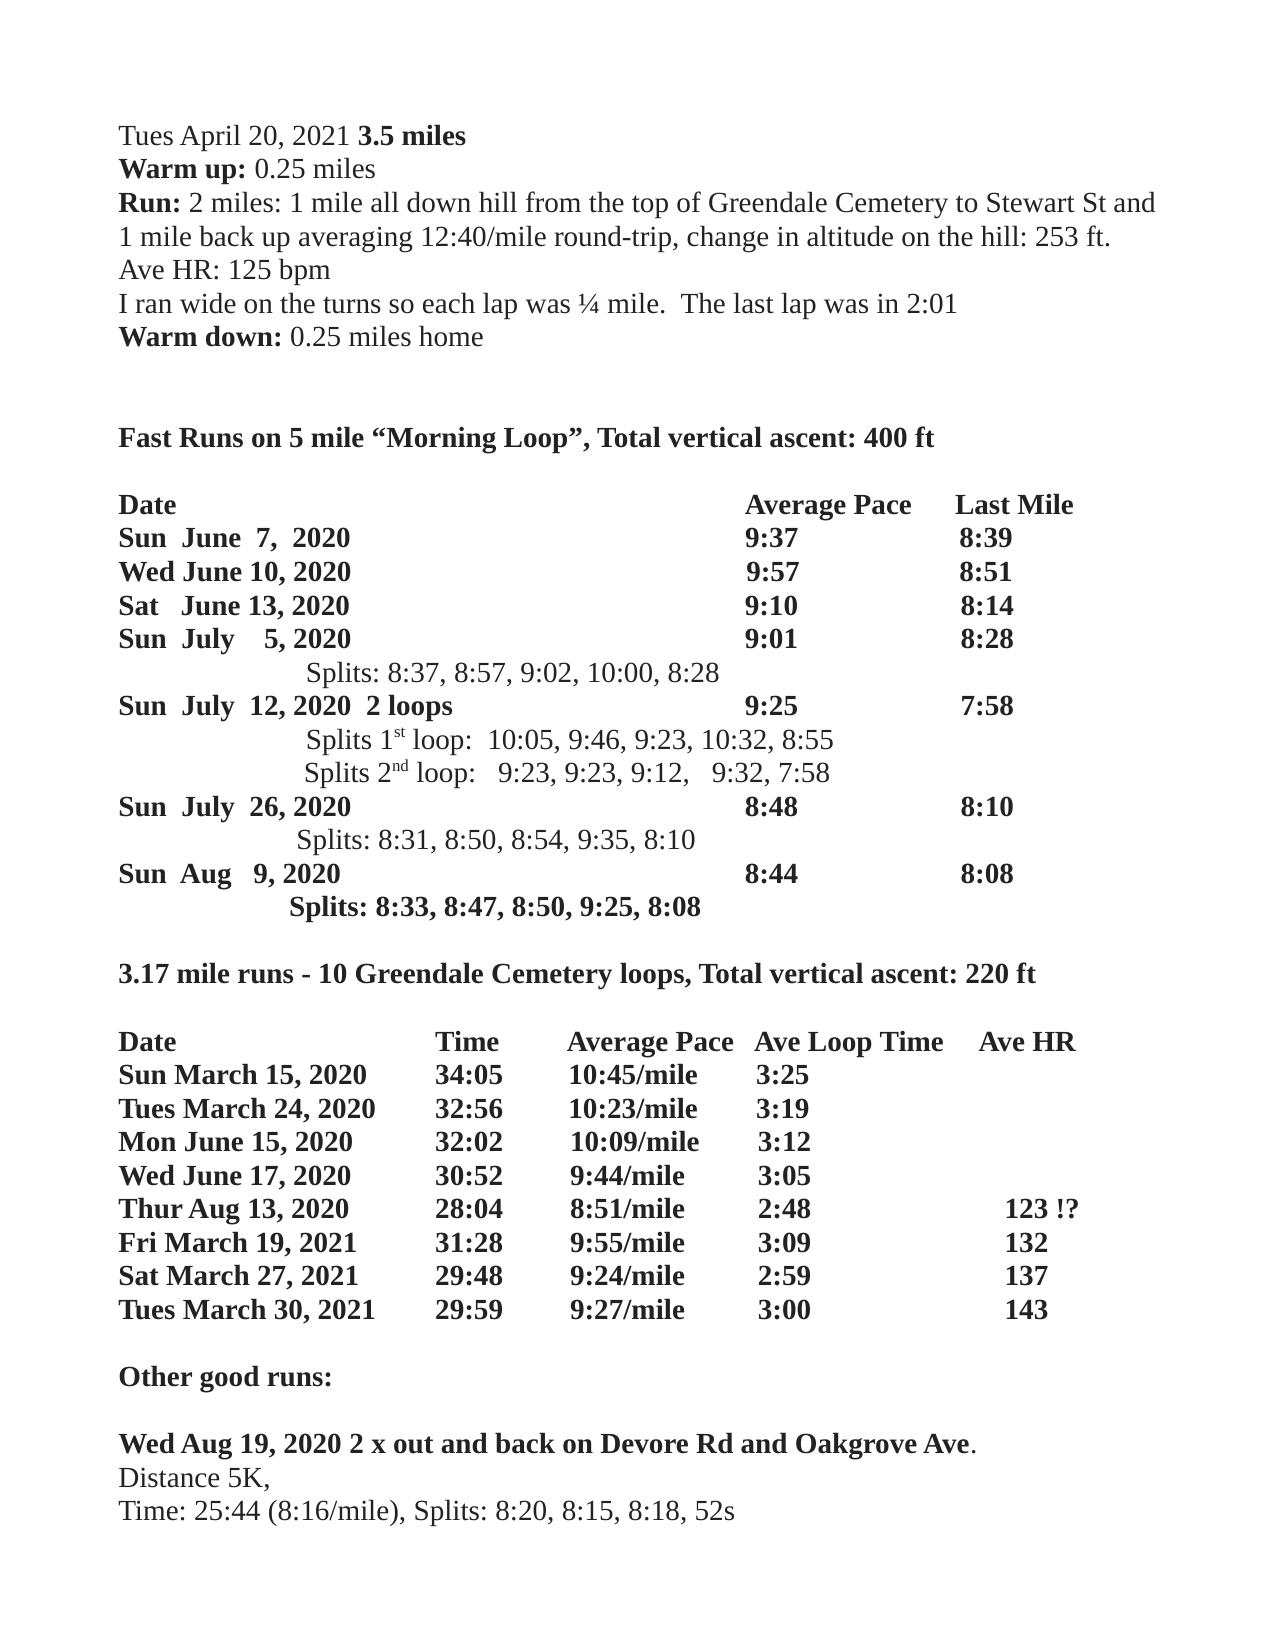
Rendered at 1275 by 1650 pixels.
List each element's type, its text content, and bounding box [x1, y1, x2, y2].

text I ran wide on the turns so each lap was ¼ mile. The last lap was in 2:01 [118, 286, 1161, 319]
text Wed Aug 19, 2020 2 x out and back on Devore Rd and Oakgrove Ave. [118, 1426, 1161, 1460]
text Sun Aug 9, 2020 8:44 8:08 Splits: 8:33, 8:47, 8:50, 9:25, 8:08 [118, 856, 1161, 923]
text 1 mile back up averaging 12:40/mile round-trip, change in altitude on the hill: 253 ft. [118, 219, 1161, 252]
text Fast Runs on 5 mile “Morning Loop”, Total vertical ascent: 400 ft [118, 420, 1161, 453]
text Distance 5K, [118, 1460, 1161, 1493]
text Tues April 20, 2021 3.5 miles [118, 118, 1161, 152]
text Sun July 26, 2020 8:48 8:10 Splits: 8:31, 8:50, 8:54, 9:35, 8:10 [118, 789, 1161, 856]
text Warm down: 0.25 miles home [118, 319, 1161, 353]
text Ave HR: 125 bpm [118, 252, 1161, 286]
text Sat June 13, 2020 9:10 8:14 Sun July 5, 2020 9:01 8:28 Splits: 8:37, 8:57, 9:02, 10:00, 8:28 Sun July 12, 2020 2 loops 9:25 7:58 Splits 1st loop: 10:05, 9:46, 9:23, 10:32, 8:55 [118, 588, 1161, 755]
text Tues March 24, 2020 32:56 10:23/mile 3:19 [118, 1091, 1161, 1124]
text Other good runs: [118, 1359, 1161, 1393]
text Fri March 19, 2021 31:28 9:55/mile 3:09 132 [118, 1225, 1161, 1258]
text Wed June 10, 2020 9:57 8:51 [118, 554, 1161, 588]
text Run: 2 miles: 1 mile all down hill from the top of Greendale Cemetery to Stewart St and [118, 185, 1161, 219]
text Sun March 15, 2020 34:05 10:45/mile 3:25 [118, 1057, 1161, 1091]
text Tues March 30, 2021 29:59 9:27/mile 3:00 143 [118, 1292, 1161, 1326]
text Warm up: 0.25 miles [118, 152, 1161, 185]
text Splits 2nd loop: 9:23, 9:23, 9:12, 9:32, 7:58 [118, 755, 1161, 789]
text Wed June 17, 2020 30:52 9:44/mile 3:05 [118, 1158, 1161, 1191]
text Date Average Pace Last Mile [118, 487, 1161, 521]
text Date Time Average Pace Ave Loop Time Ave HR [118, 1024, 1161, 1057]
text Sat March 27, 2021 29:48 9:24/mile 2:59 137 [118, 1258, 1161, 1292]
text Mon June 15, 2020 32:02 10:09/mile 3:12 [118, 1124, 1161, 1158]
list 3.17 mile runs - 10 Greendale Cemetery loops, Total vertical ascent: 220 ft [118, 957, 1161, 990]
text Sun June 7, 2020 9:37 8:39 [118, 521, 1161, 554]
text Time: 25:44 (8:16/mile), Splits: 8:20, 8:15, 8:18, 52s [118, 1493, 1161, 1527]
text Thur Aug 13, 2020 28:04 8:51/mile 2:48 123 !? [118, 1191, 1161, 1225]
